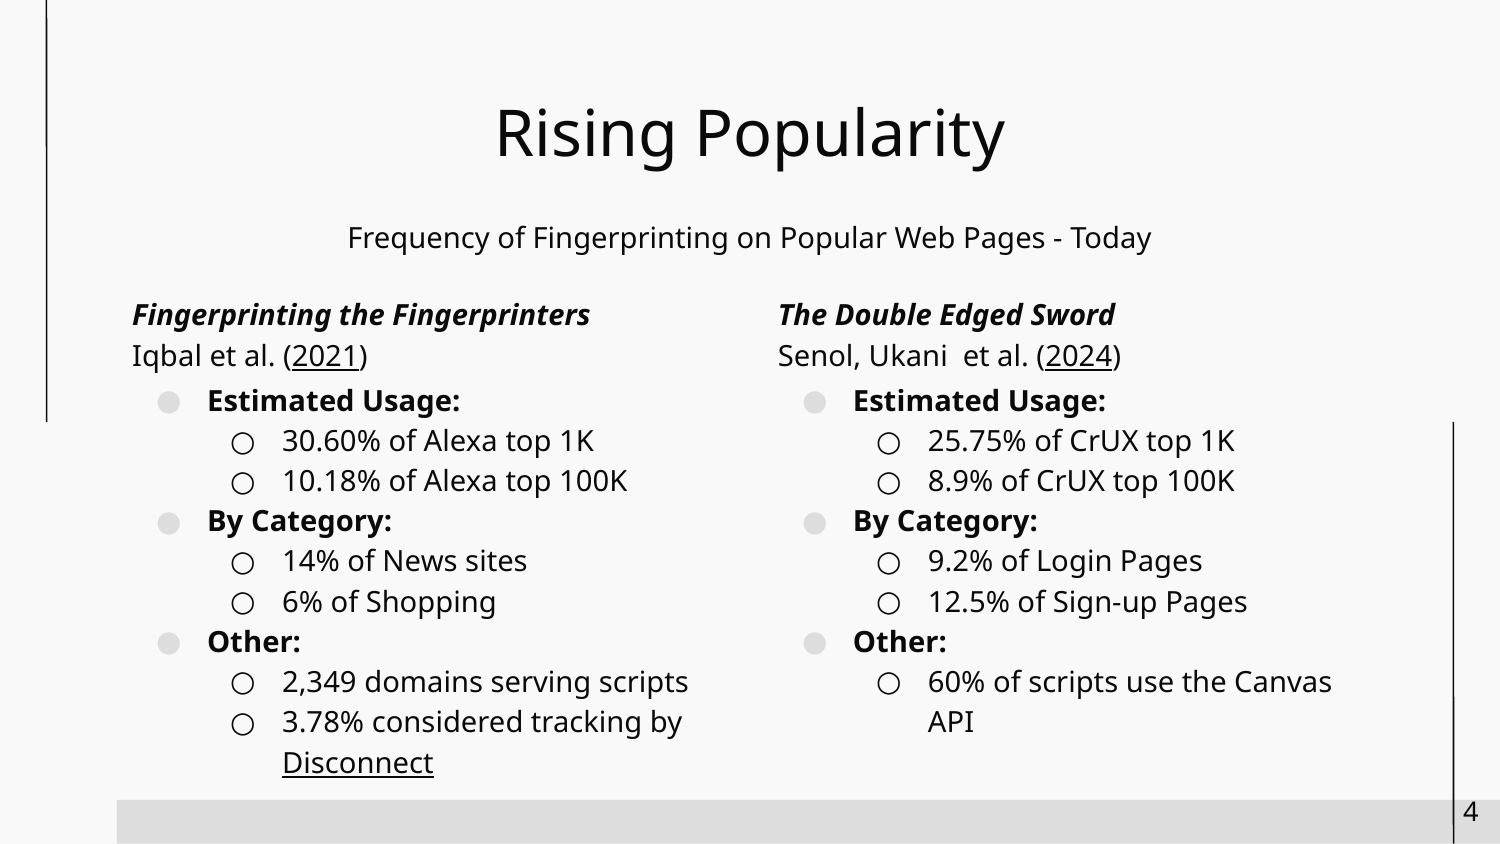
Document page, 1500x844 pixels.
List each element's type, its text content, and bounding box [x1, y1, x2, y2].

list The Double Edged Sword Senol, Ukani et al. (2024) Estimated Usage: 25.75% of CrUX top 1K 8.9% of CrUX top 100K By Category: 9.2% of Login Pages 12.5% of Sign-up Pages Other: 60% of scripts use the Canvas API [762, 276, 1384, 725]
slide_number 1 [1403, 779, 1494, 844]
subtitle Frequency of Fingerprinting on Popular Web Pages - Today [116, 199, 1383, 266]
list Fingerprinting the Fingerprinters Iqbal et al. (2021) Estimated Usage: 30.60% of Alexa top 1K 10.18% of Alexa top 100K By Category: 14% of News sites 6% of Shopping Other: 2,349 domains serving scripts 3.78% considered tracking by Disconnect [116, 276, 738, 725]
title Rising Popularity [116, 77, 1383, 168]
